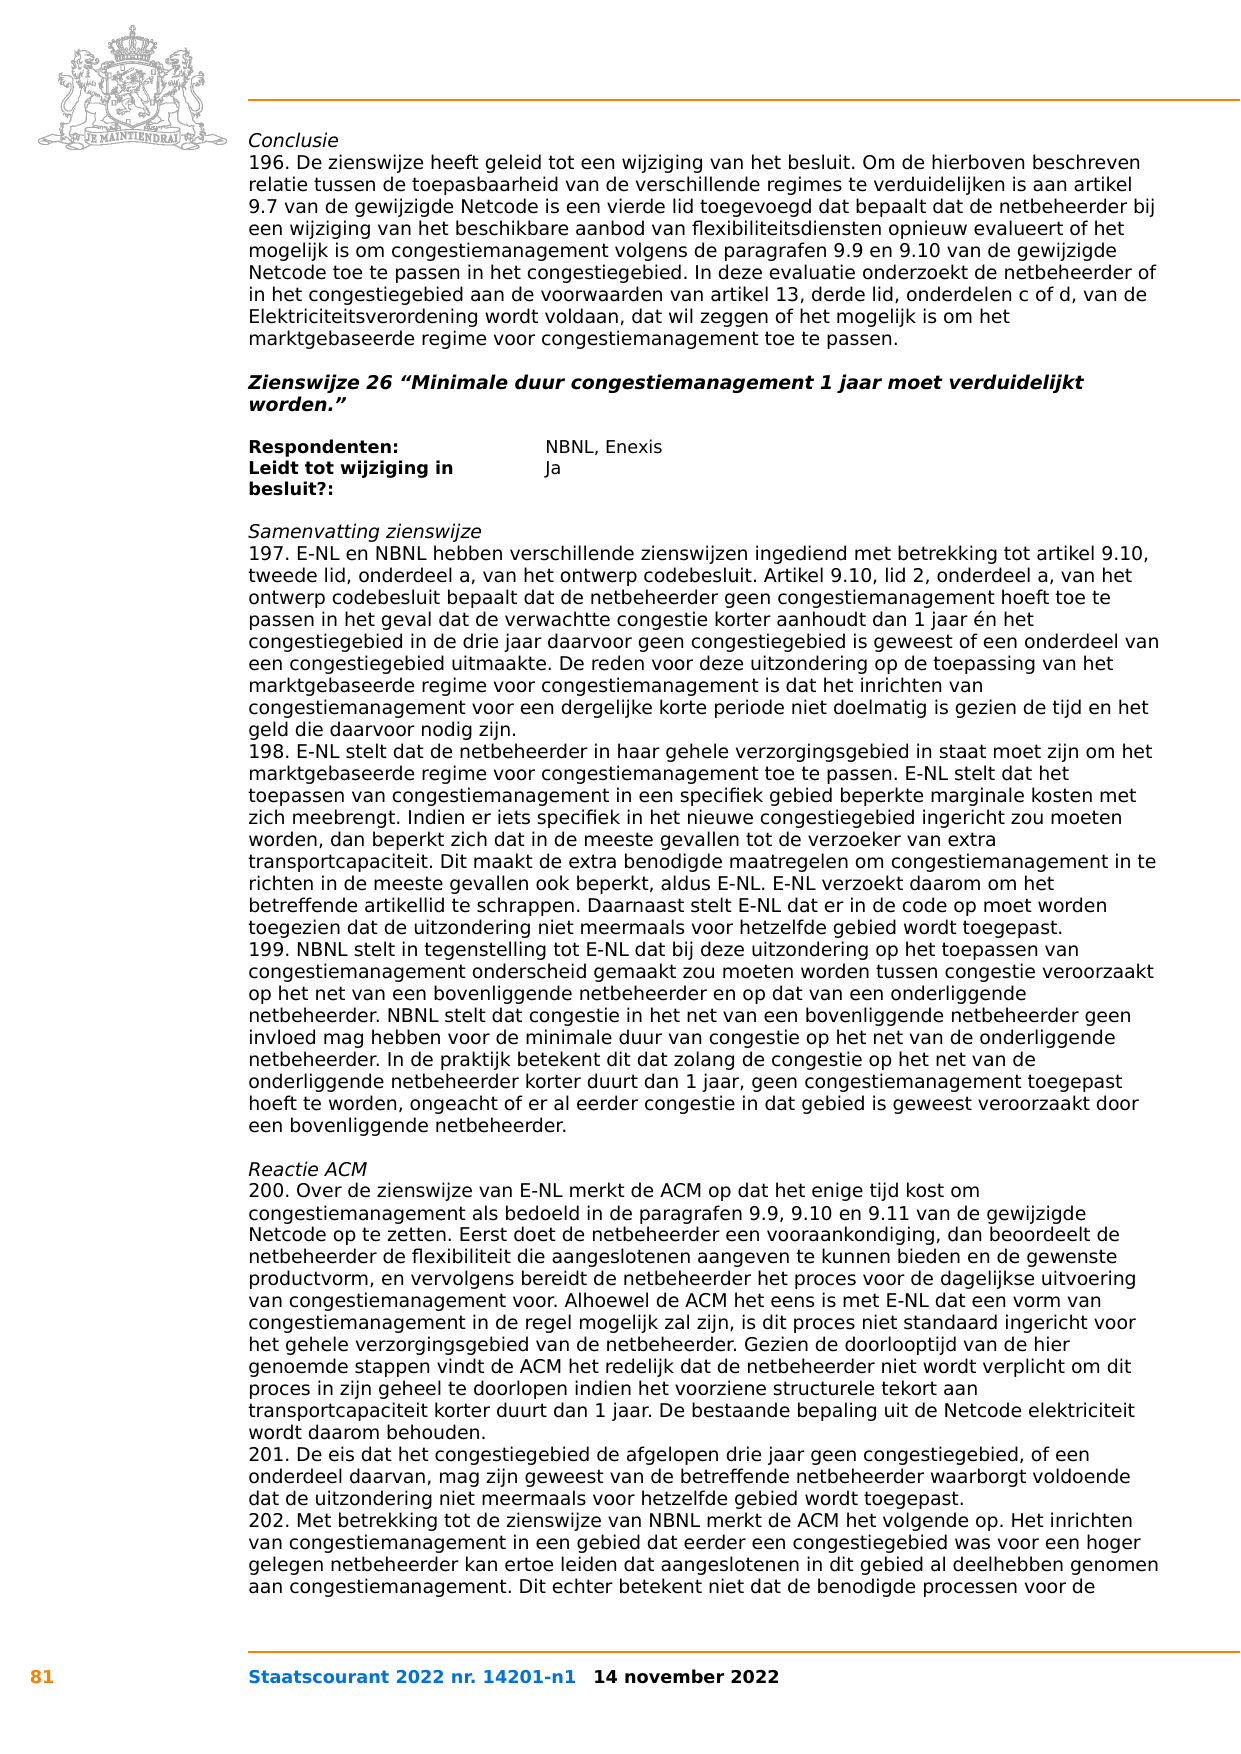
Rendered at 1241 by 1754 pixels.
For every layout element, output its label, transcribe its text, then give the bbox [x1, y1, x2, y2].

subtitle Samenvatting zienswijze [248, 521, 1163, 543]
text 197. E-NL en NBNL hebben verschillende zienswijzen ingediend met betrekking tot artikel 9.10, tweede lid, onderdeel a, van het ontwerp codebesluit. Artikel 9.10, lid 2, onderdeel a, van het ontwerp codebesluit bepaalt dat de netbeheerder geen congestiemanagement hoeft toe te passen in het geval dat de verwachtte congestie korter aanhoudt dan 1 jaar én het congestiegebied in de drie jaar daarvoor geen congestiegebied is geweest of een onderdeel van een congestiegebied uitmaakte. De reden voor deze uitzondering op de toepassing van het marktgebaseerde regime voor congestiemanagement is dat het inrichten van congestiemanagement voor een dergelijke korte periode niet doelmatig is gezien de tijd en het geld die daarvoor nodig zijn. [248, 543, 1163, 741]
text 200. Over de zienswijze van E-NL merkt de ACM op dat het enige tijd kost om congestiemanagement als bedoeld in de paragrafen 9.9, 9.10 en 9.11 van de gewijzigde Netcode op te zetten. Eerst doet de netbeheerder een vooraankondiging, dan beoordeelt de netbeheerder de flexibiliteit die aangeslotenen aangeven te kunnen bieden en de gewenste productvorm, en vervolgens bereidt de netbeheerder het proces voor de dagelijkse uitvoering van congestiemanagement voor. Alhoewel de ACM het eens is met E-NL dat een vorm van congestiemanagement in de regel mogelijk zal zijn, is dit proces niet standaard ingericht voor het gehele verzorgingsgebied van de netbeheerder. Gezien de doorlooptijd van de hier genoemde stappen vindt de ACM het redelijk dat de netbeheerder niet wordt verplicht om dit proces in zijn geheel te doorlopen indien het voorziene structurele tekort aan transportcapaciteit korter duurt dan 1 jaar. De bestaande bepaling uit de Netcode elektriciteit wordt daarom behouden. [248, 1180, 1163, 1444]
table_header Respondenten: [248, 438, 539, 458]
picture [38, 25, 227, 150]
subtitle Reactie ACM [248, 1158, 1163, 1180]
text 198. E-NL stelt dat de netbeheerder in haar gehele verzorgingsgebied in staat moet zijn om het marktgebaseerde regime voor congestiemanagement toe te passen. E-NL stelt dat het toepassen van congestiemanagement in een specifiek gebied beperkte marginale kosten met zich meebrengt. Indien er iets specifiek in het nieuwe congestiegebied ingericht zou moeten worden, dan beperkt zich dat in de meeste gevallen tot de verzoeker van extra transportcapaciteit. Dit maakt de extra benodigde maatregelen om congestiemanagement in te richten in de meeste gevallen ook beperkt, aldus E-NL. E-NL verzoekt daarom om het betreffende artikellid te schrappen. Daarnaast stelt E-NL dat er in de code op moet worden toegezien dat de uitzondering niet meermaals voor hetzelfde gebied wordt toegepast. [248, 741, 1163, 939]
table_cell Ja [539, 458, 1163, 499]
subtitle Conclusie [248, 130, 1163, 152]
text 199. NBNL stelt in tegenstelling tot E-NL dat bij deze uitzondering op het toepassen van congestiemanagement onderscheid gemaakt zou moeten worden tussen congestie veroorzaakt op het net van een bovenliggende netbeheerder en op dat van een onderliggende netbeheerder. NBNL stelt dat congestie in het net van een bovenliggende netbeheerder geen invloed mag hebben voor de minimale duur van congestie op het net van de onderliggende netbeheerder. In de praktijk betekent dit dat zolang de congestie op het net van de onderliggende netbeheerder korter duurt dan 1 jaar, geen congestiemanagement toegepast hoeft te worden, ongeacht of er al eerder congestie in dat gebied is geweest veroorzaakt door een bovenliggende netbeheerder. [248, 939, 1163, 1137]
text 202. Met betrekking tot de zienswijze van NBNL merkt de ACM het volgende op. Het inrichten van congestiemanagement in een gebied dat eerder een congestiegebied was voor een hoger gelegen netbeheerder kan ertoe leiden dat aangeslotenen in dit gebied al deelhebben genomen aan congestiemanagement. Dit echter betekent niet dat de benodigde processen voor de [248, 1510, 1163, 1598]
text 201. De eis dat het congestiegebied de afgelopen drie jaar geen congestiegebied, of een onderdeel daarvan, mag zijn geweest van de betreffende netbeheerder waarborgt voldoende dat de uitzondering niet meermaals voor hetzelfde gebied wordt toegepast. [248, 1444, 1163, 1510]
subtitle Zienswijze 26 “Minimale duur congestiemanagement 1 jaar moet verduidelijkt worden.” [248, 372, 1163, 416]
table_header NBNL, Enexis [539, 438, 1163, 458]
text 196. De zienswijze heeft geleid tot een wijziging van het besluit. Om de hierboven beschreven relatie tussen de toepasbaarheid van de verschillende regimes te verduidelijken is aan artikel 9.7 van de gewijzigde Netcode is een vierde lid toegevoegd dat bepaalt dat de netbeheerder bij een wijziging van het beschikbare aanbod van flexibiliteitsdiensten opnieuw evalueert of het mogelijk is om congestiemanagement volgens de paragrafen 9.9 en 9.10 van de gewijzigde Netcode toe te passen in het congestiegebied. In deze evaluatie onderzoekt de netbeheerder of in het congestiegebied aan de voorwaarden van artikel 13, derde lid, onderdelen c of d, van de Elektriciteitsverordening wordt voldaan, dat wil zeggen of het mogelijk is om het marktgebaseerde regime voor congestiemanagement toe te passen. [248, 152, 1163, 350]
table_cell Leidt tot wijziging in besluit?: [248, 458, 539, 499]
